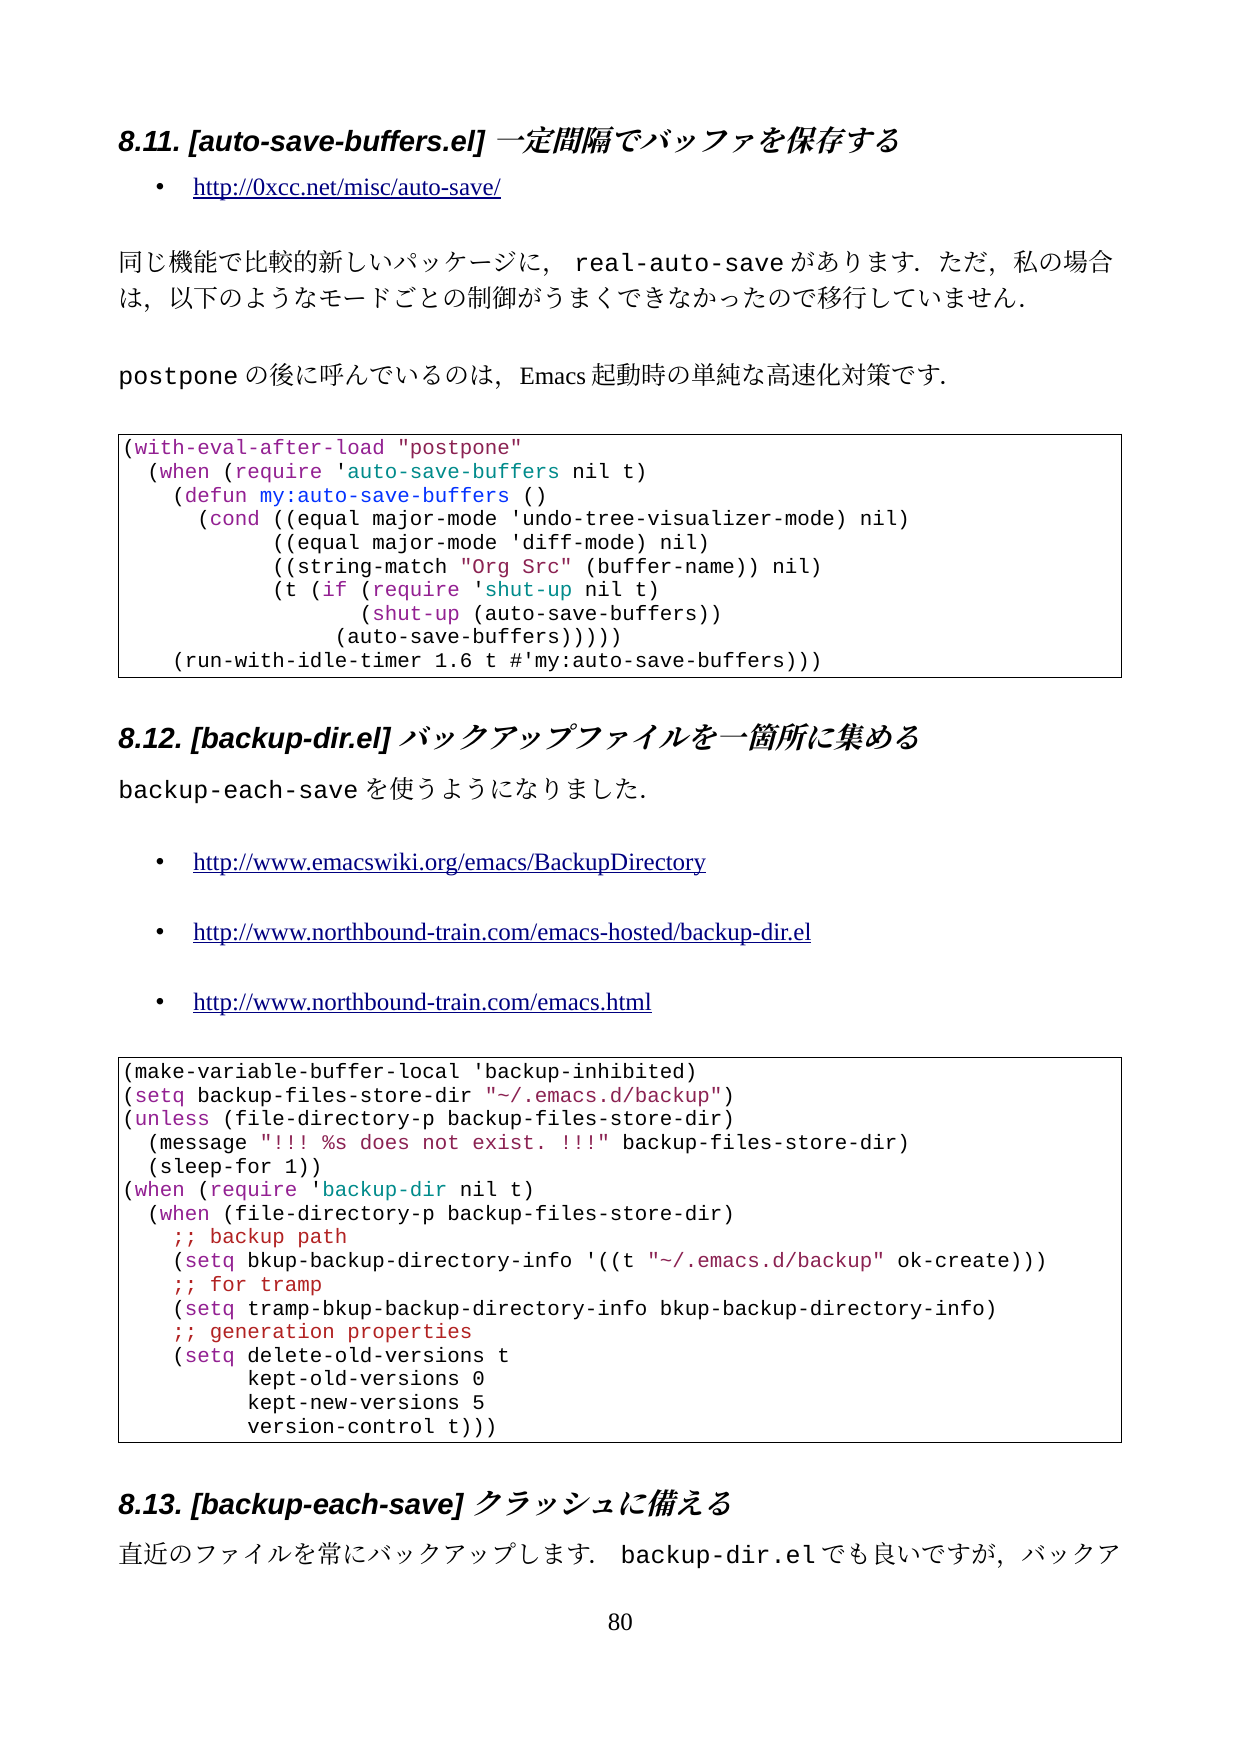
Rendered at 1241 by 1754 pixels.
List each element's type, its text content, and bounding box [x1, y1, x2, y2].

text (setq bkup-backup-directory-info '((t "~/.emacs.d/backup" ok-create))) [119, 1246, 1121, 1270]
text kept-new-versions 5 [119, 1388, 1121, 1412]
text ;; backup path [119, 1223, 1121, 1246]
text backup-each-save を使うようになりました． [118, 769, 1122, 834]
text ;; generation properties [119, 1317, 1121, 1341]
list http://www.northbound-train.com/emacs.html [156, 987, 1122, 1044]
text kept-old-versions 0 [119, 1364, 1121, 1388]
text (with-eval-after-load "postpone" [119, 435, 1121, 457]
text ((equal major-mode 'diff-mode) nil) [119, 528, 1121, 552]
subtitle [backup-each-save] クラッシュに備える [118, 1481, 1122, 1523]
list http://0xcc.net/misc/auto-save/ [156, 172, 1122, 230]
list http://www.emacswiki.org/emacs/BackupDirectory [156, 847, 1122, 904]
text ;; for tramp [119, 1270, 1121, 1293]
subtitle [auto-save-buffers.el] 一定間隔でバッファを保存する [118, 118, 1122, 160]
text (unless (file-directory-p backup-files-store-dir) [119, 1104, 1121, 1128]
text (auto-save-buffers))))) [119, 623, 1121, 646]
text (setq backup-files-store-dir "~/.emacs.d/backup") [119, 1081, 1121, 1104]
text (defun my:auto-save-buffers () [119, 481, 1121, 504]
text (t (if (require 'shut-up nil t) [119, 575, 1121, 599]
text (shut-up (auto-save-buffers)) [119, 599, 1121, 623]
text ((string-match "Org Src" (buffer-name)) nil) [119, 552, 1121, 575]
text 直近のファイルを常にバックアップします． backup-dir.el でも良いですが，バックア [118, 1535, 1122, 1571]
text (run-with-idle-timer 1.6 t #'my:auto-save-buffers))) [119, 646, 1121, 677]
text (sleep-for 1)) [119, 1152, 1121, 1175]
text (setq tramp-bkup-backup-directory-info bkup-backup-directory-info) [119, 1293, 1121, 1317]
text (setq delete-old-versions t [119, 1341, 1121, 1364]
text (cond ((equal major-mode 'undo-tree-visualizer-mode) nil) [119, 504, 1121, 528]
text version-control t))) [119, 1412, 1121, 1442]
text (when (require 'auto-save-buffers nil t) [119, 457, 1121, 481]
text 同じ機能で比較的新しいパッケージに， real-auto-save があります．ただ，私の場合は，以下のようなモードごとの制御がうまくできなかったので移行していません． [118, 242, 1122, 343]
subtitle [backup-dir.el] バックアップファイルを一箇所に集める [118, 715, 1122, 757]
text (make-variable-buffer-local 'backup-inhibited) [119, 1058, 1121, 1081]
text (when (require 'backup-dir nil t) [119, 1175, 1121, 1199]
text postpone の後に呼んでいるのは，Emacs起動時の単純な高速化対策です． [118, 356, 1122, 421]
text (when (file-directory-p backup-files-store-dir) [119, 1199, 1121, 1223]
list http://www.northbound-train.com/emacs-hosted/backup-dir.el [156, 917, 1122, 974]
text (message "!!! %s does not exist. !!!" backup-files-store-dir) [119, 1128, 1121, 1152]
